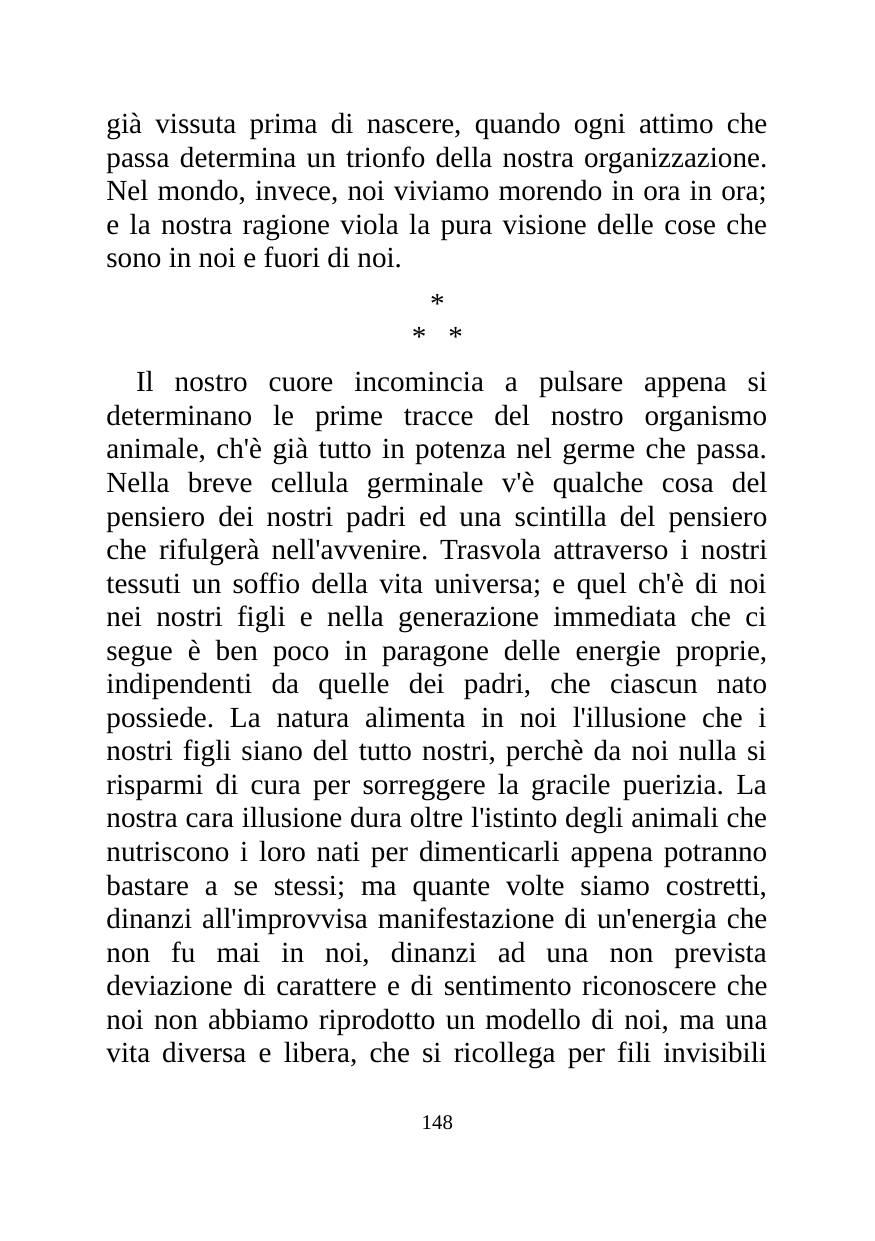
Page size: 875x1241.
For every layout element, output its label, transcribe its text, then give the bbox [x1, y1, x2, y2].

text Il nostro cuore incomincia a pulsare appena si determinano le prime tracce del nostro organismo animale, ch'è già tutto in potenza nel germe che passa. Nella breve cellula germinale v'è qualche cosa del pensiero dei nostri padri ed una scintilla del pensiero che rifulgerà nell'avvenire. Trasvola attraverso i nostri tessuti un soffio della vita universa; e quel ch'è di noi nei nostri figli e nella generazione immediata che ci segue è ben poco in paragone delle energie proprie, indipendenti da quelle dei padri, che ciascun nato possiede. La natura alimenta in noi l'illusione che i nostri figli siano del tutto nostri, perchè da noi nulla si risparmi di cura per sorreggere la gracile puerizia. La nostra cara illusione dura oltre l'istinto degli animali che nutriscono i loro nati per dimenticarli appena potranno bastare a se stessi; ma quante volte siamo costretti, dinanzi all'improvvisa manifestazione di un'energia che non fu mai in noi, dinanzi ad una non prevista deviazione di carattere e di sentimento riconoscere che noi non abbiamo riprodotto un modello di noi, ma una vita diversa e libera, che si ricollega per fili invisibili [106, 364, 768, 1069]
text già vissuta prima di nascere, quando ogni attimo che passa determina un trionfo della nostra organizzazione. Nel mondo, invece, noi viviamo morendo in ora in ora; e la nostra ragione viola la pura visione delle cose che sono in noi e fuori di noi. [106, 106, 768, 274]
text * * * [106, 286, 768, 353]
